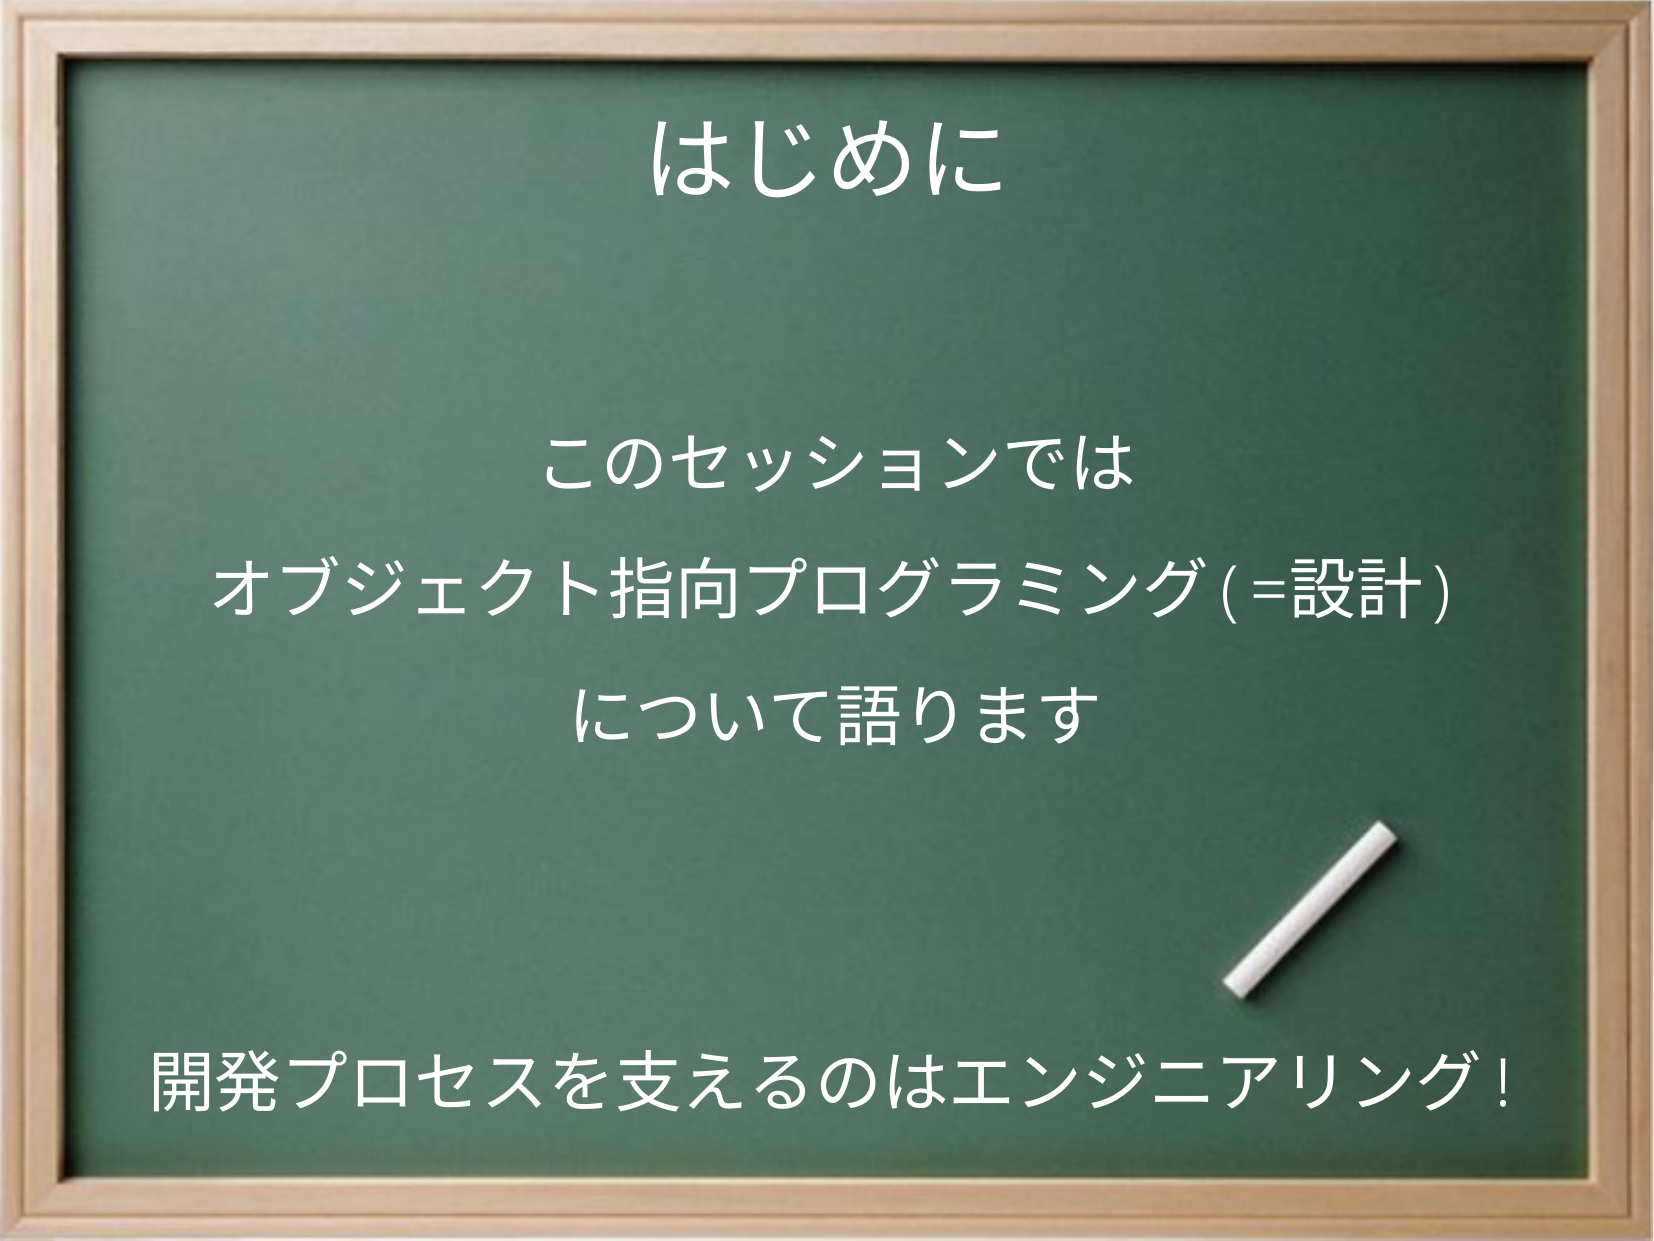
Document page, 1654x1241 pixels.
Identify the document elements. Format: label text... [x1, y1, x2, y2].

picture [0, 0, 1654, 1241]
title はじめに [82, 56, 1571, 250]
list このセッションでは オブジェクト指向プログラミング(=設計) について語ります 開発プロセスを支えるのはエンジニアリング! [82, 290, 1571, 1169]
